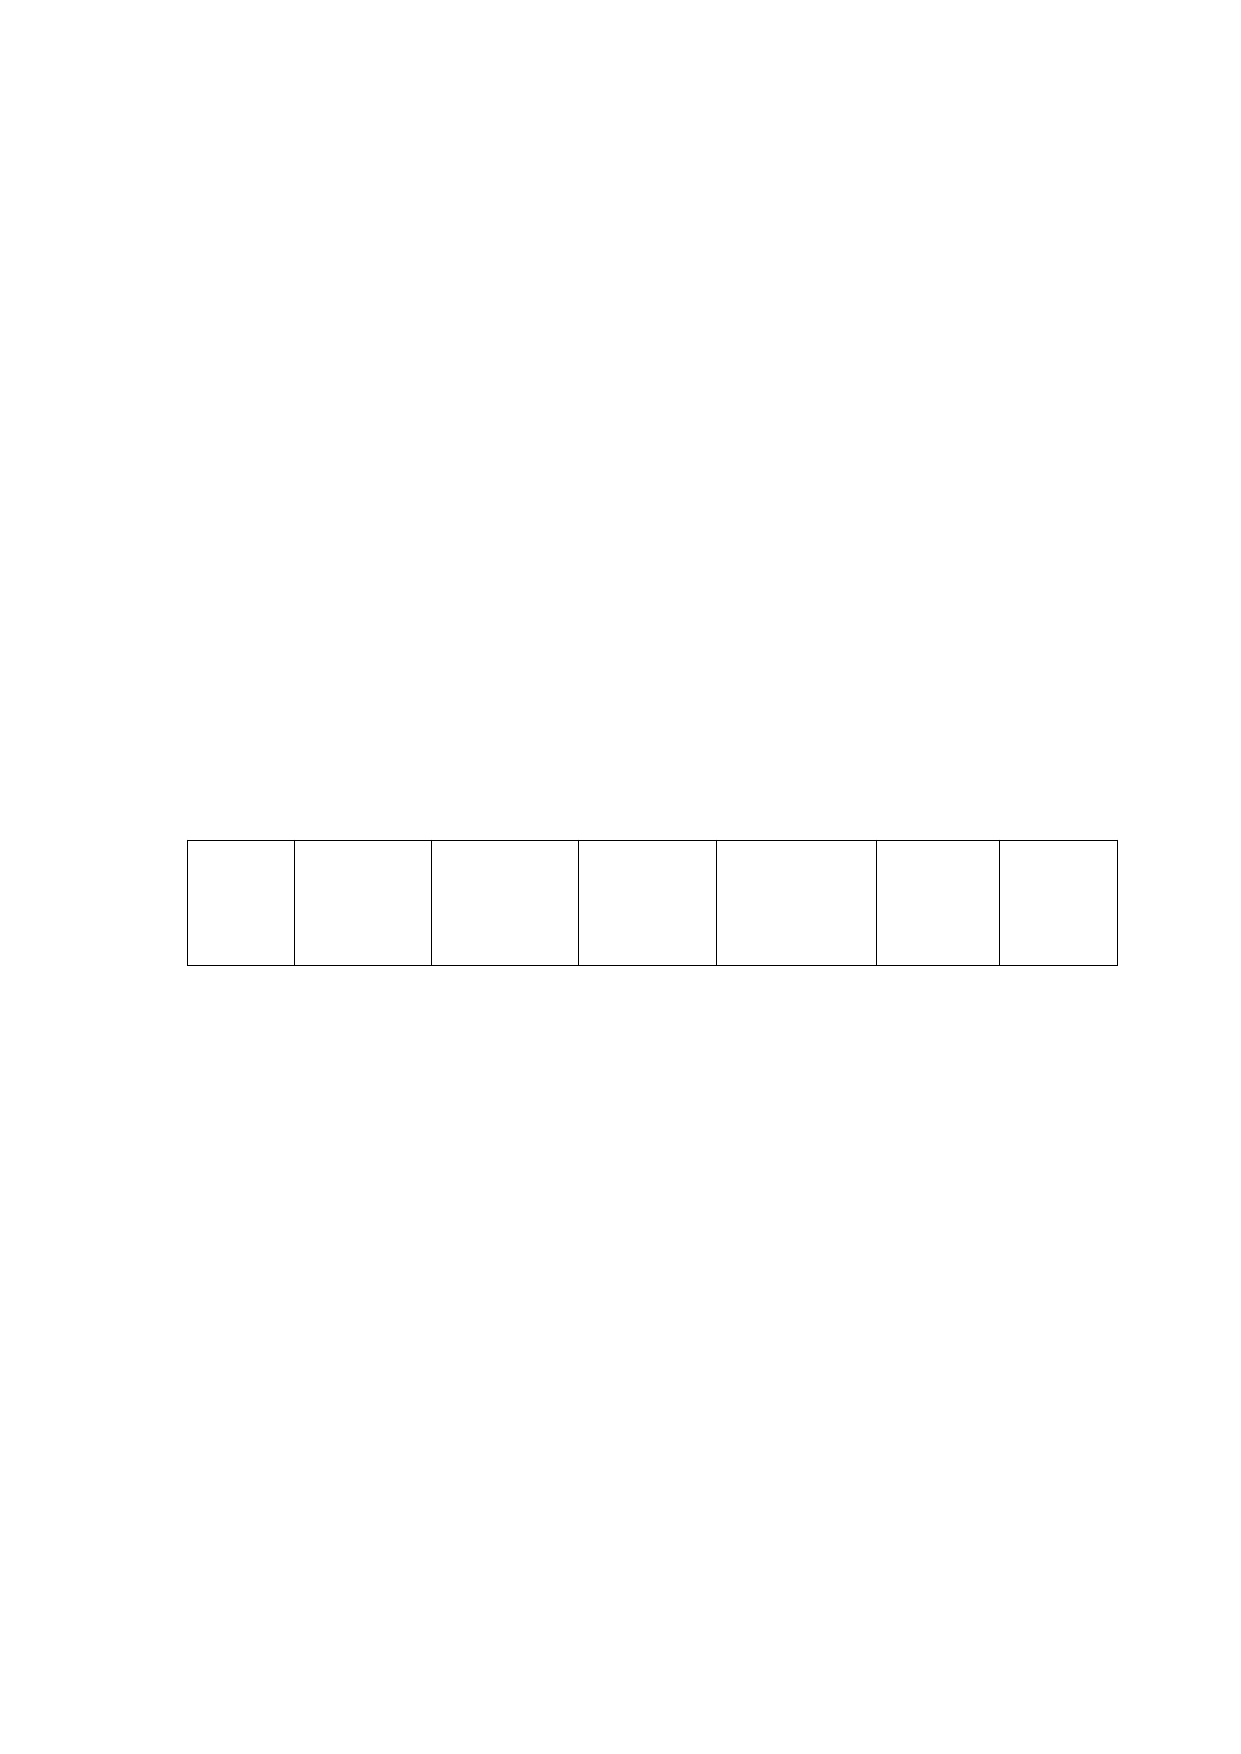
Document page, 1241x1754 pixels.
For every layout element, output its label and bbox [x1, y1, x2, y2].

table_cell [432, 841, 578, 964]
table_cell [579, 841, 716, 964]
table_cell [295, 841, 431, 964]
table_cell [717, 841, 876, 964]
table_cell [188, 841, 294, 964]
table_cell [877, 841, 999, 964]
table_cell [1000, 841, 1117, 964]
